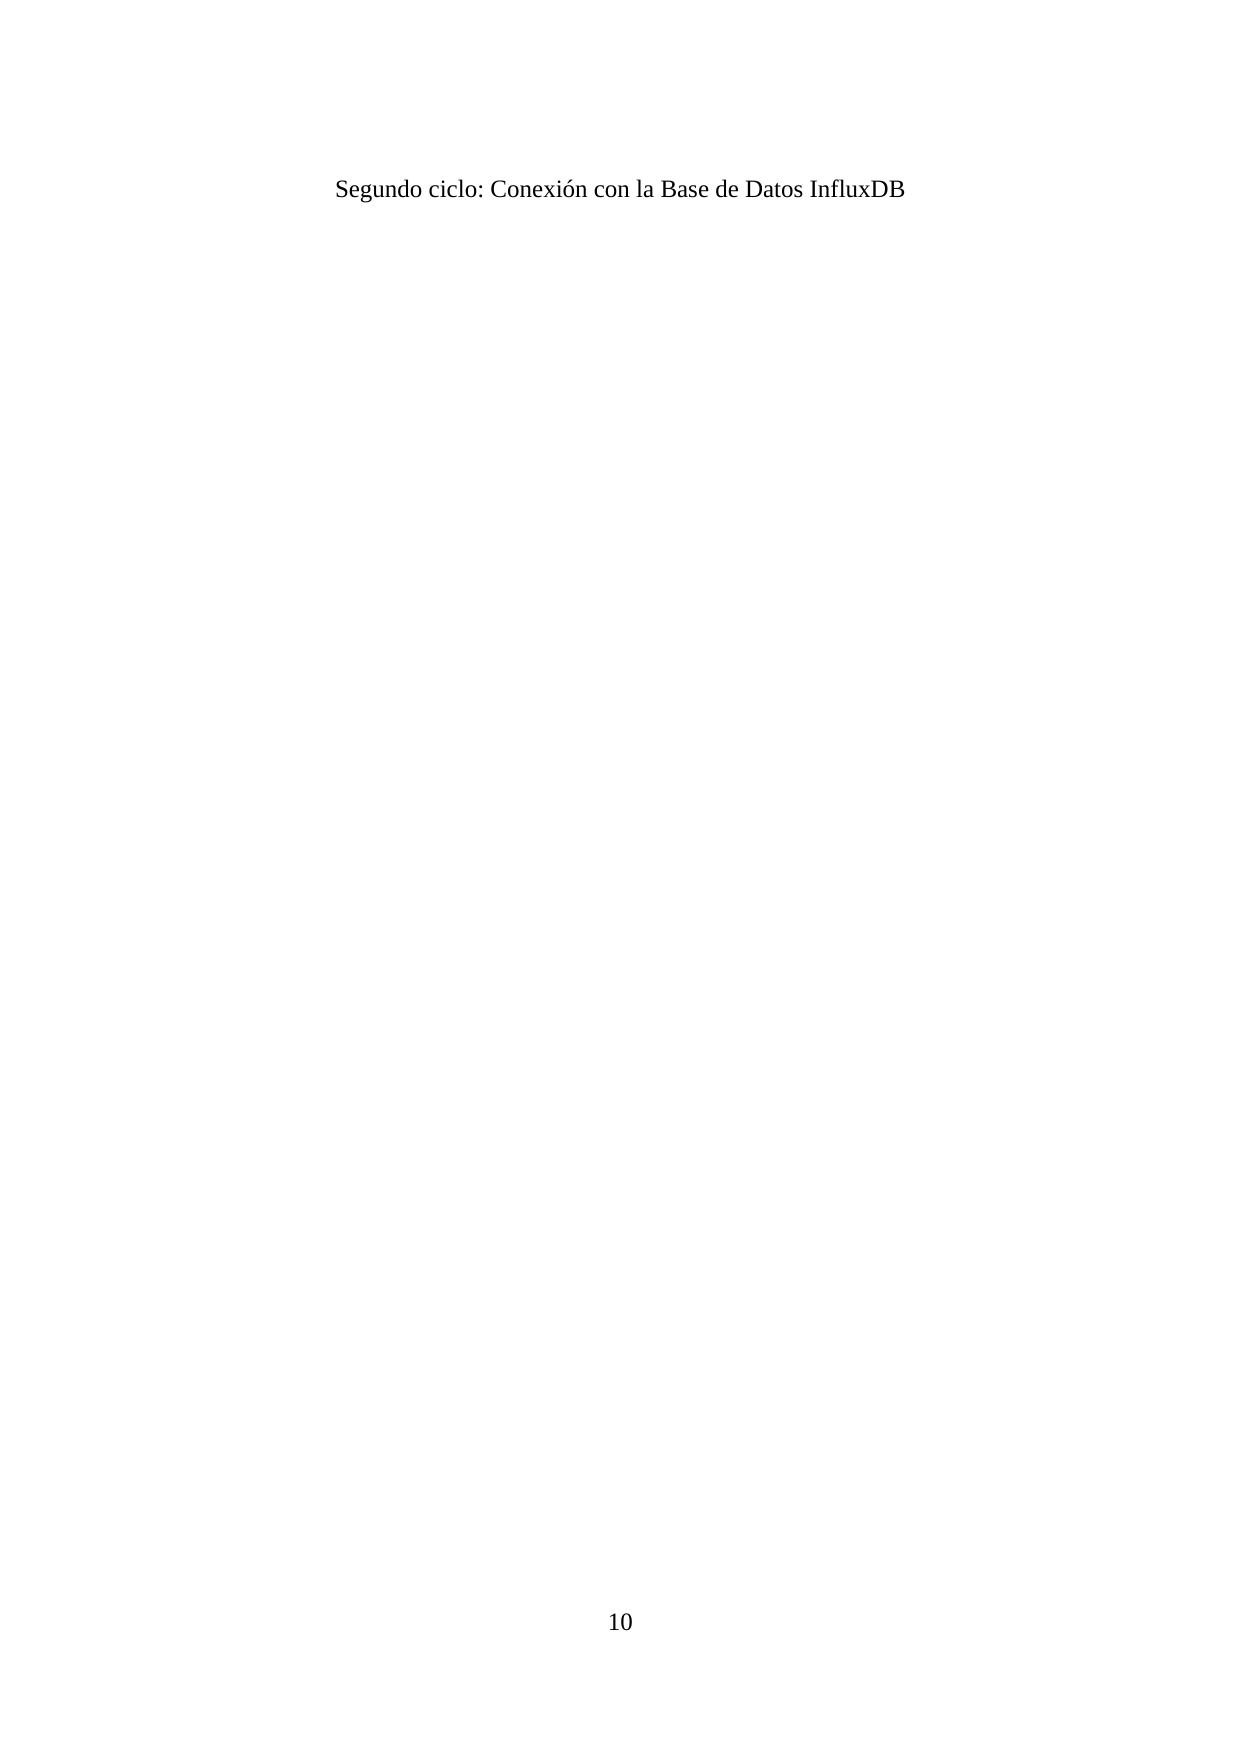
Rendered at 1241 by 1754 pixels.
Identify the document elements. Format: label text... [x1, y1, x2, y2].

text Segundo ciclo: Conexión con la Base de Datos InfluxDB [118, 174, 1122, 203]
